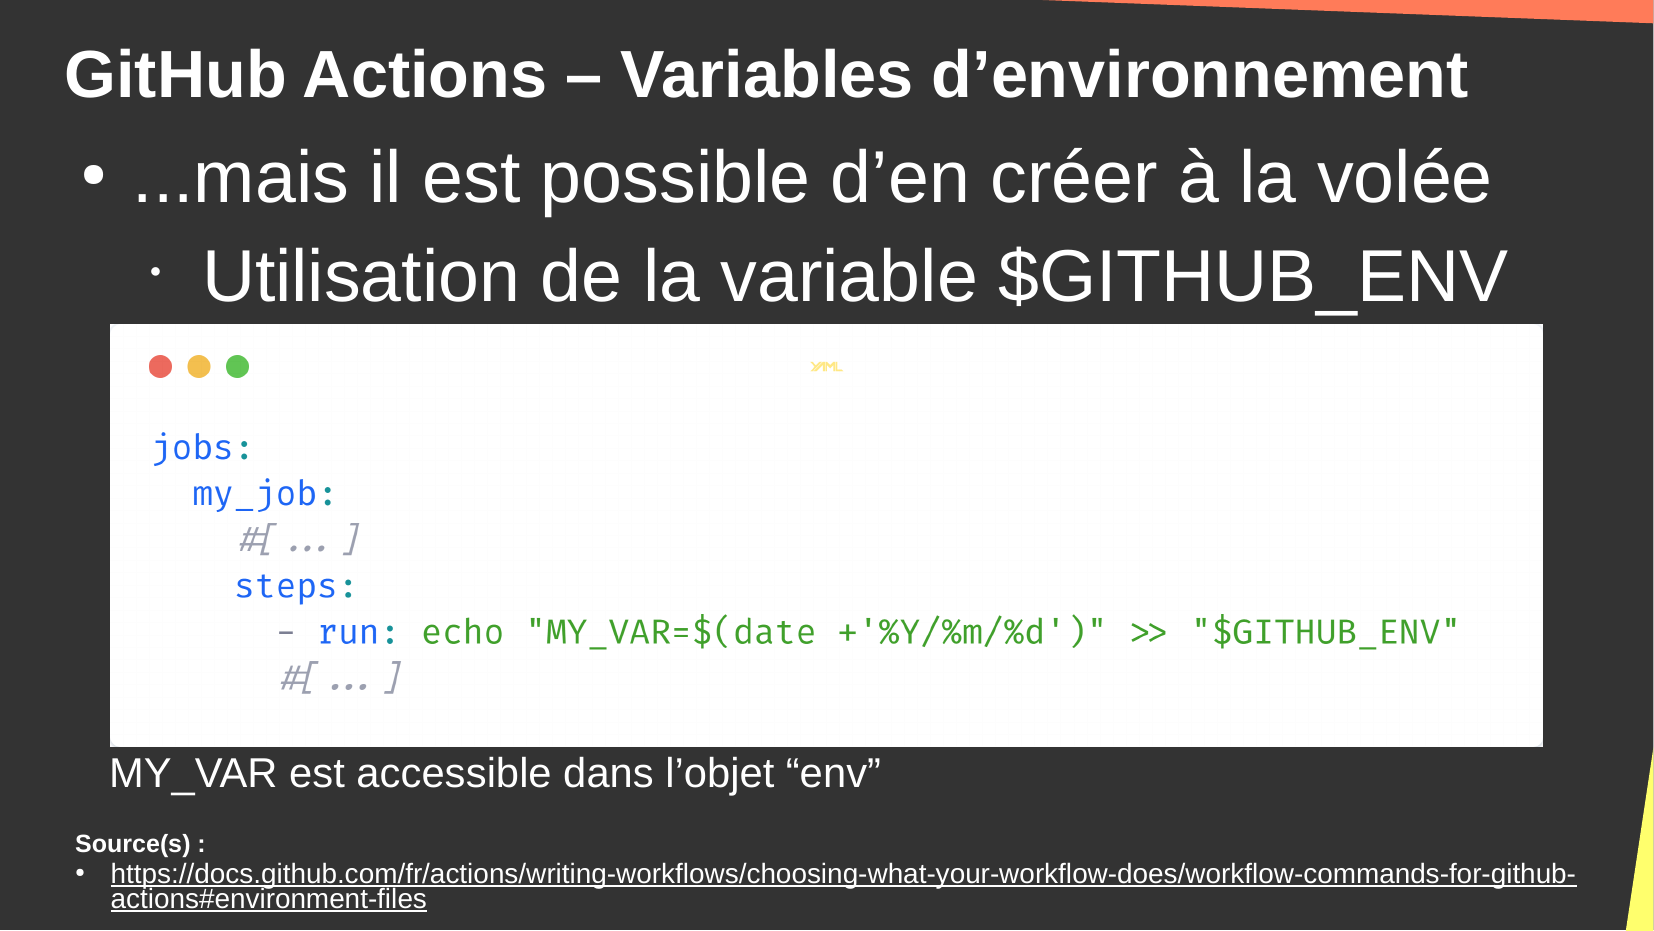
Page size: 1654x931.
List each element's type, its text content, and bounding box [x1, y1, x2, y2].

title GitHub Actions – Variables d’environnement [64, 37, 1471, 113]
text_box [1625, 743, 1654, 931]
text_box MY_VAR est accessible dans l’objet “env” [94, 742, 1229, 815]
picture [110, 324, 1543, 748]
list ...mais il est possible d’en créer à la volée Utilisation de la variable $GITHUB_ENV [63, 135, 1542, 319]
text_box [1042, 0, 1654, 24]
text_box Source(s) : https://docs.github.com/fr/actions/writing-workflows/choosing-what-your-workflow-does/workflow-commands-for-github-actions#environment-files [60, 822, 1607, 897]
